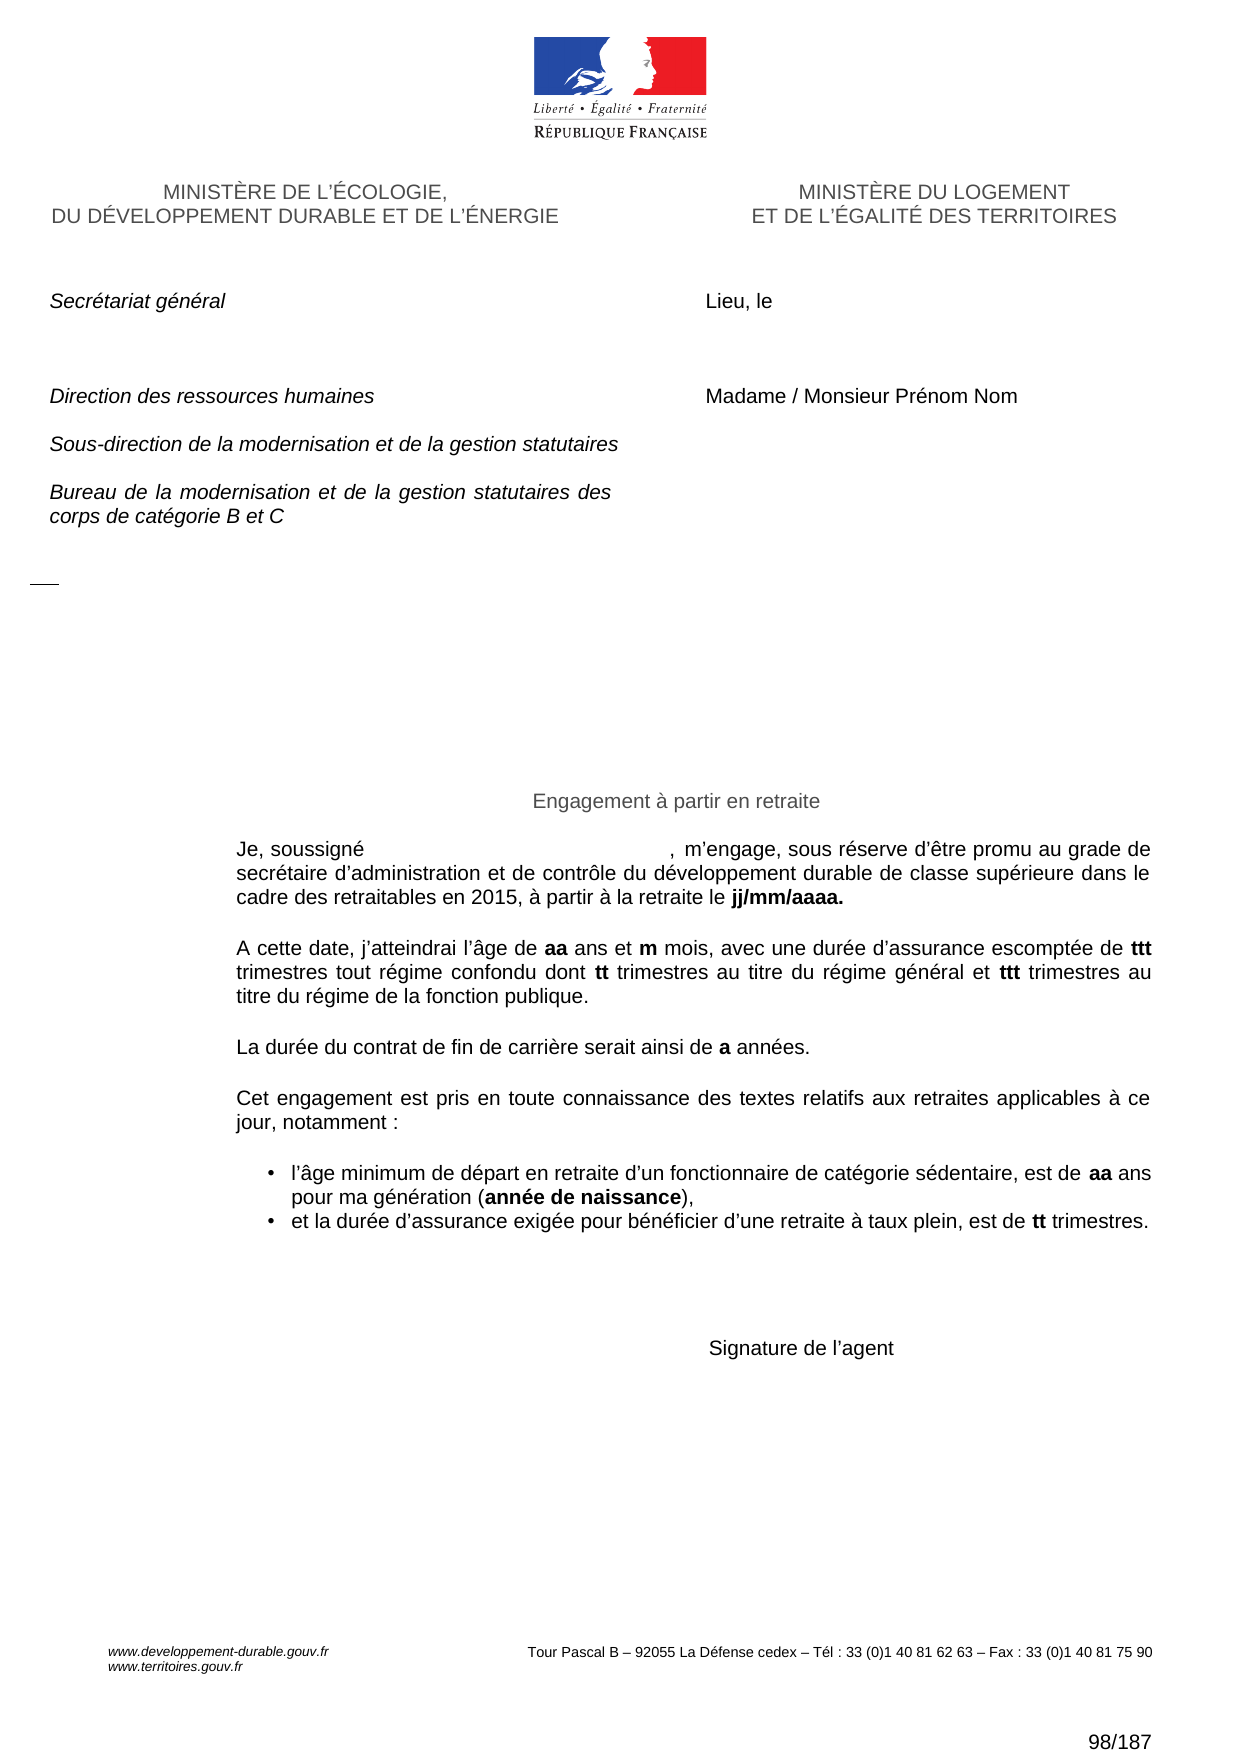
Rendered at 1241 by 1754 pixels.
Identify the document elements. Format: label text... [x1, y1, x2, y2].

table_cell [705, 362, 1213, 384]
list et la durée d’assurance exigée pour bénéficier d’une retraite à taux plein, est de tt trimestres. [267, 1209, 1152, 1233]
text Je, soussigné , m’engage, sous réserve d’être promu au grade de secrétaire d’administration et de contrôle du développement durable de classe supérieure dans le cadre des retraitables en 2015, à partir à la retraite le jj/mm/aaaa. [236, 837, 1152, 908]
table_cell Direction des ressources humaines Sous-direction de la modernisation et de la gestion statutaires Bureau de la modernisation et de la gestion statutaires des corps de catégorie B et C [49, 384, 705, 527]
text Signature de l’agent [709, 1335, 1152, 1359]
picture [533, 37, 707, 140]
text Engagement à partir en retraite [201, 789, 1152, 813]
table_cell Lieu, le [705, 289, 1213, 362]
table_cell [49, 362, 705, 384]
text La durée du contrat de fin de carrière serait ainsi de a années. [236, 1035, 1152, 1059]
table_cell Secrétariat général [49, 289, 705, 362]
table_header Ministère du logement et de l’égalité des territoires [691, 118, 1213, 289]
list l’âge minimum de départ en retraite d’un fonctionnaire de catégorie sédentaire, est de aa ans pour ma génération (année de naissance), [267, 1161, 1152, 1209]
text A cette date, j’atteindrai l’âge de aa ans et m mois, avec une durée d’assurance escomptée de ttt trimestres tout régime confondu dont tt trimestres au titre du régime général et ttt trimestres au titre du régime de la fonction publique. [236, 936, 1152, 1007]
table_header Ministère de l’écologie, Du développement durable et de l’énergie [49, 118, 691, 289]
table_cell Madame / Monsieur Prénom Nom [705, 384, 1213, 527]
text Cet engagement est pris en toute connaissance des textes relatifs aux retraites applicables à ce jour, notamment : [236, 1086, 1152, 1134]
